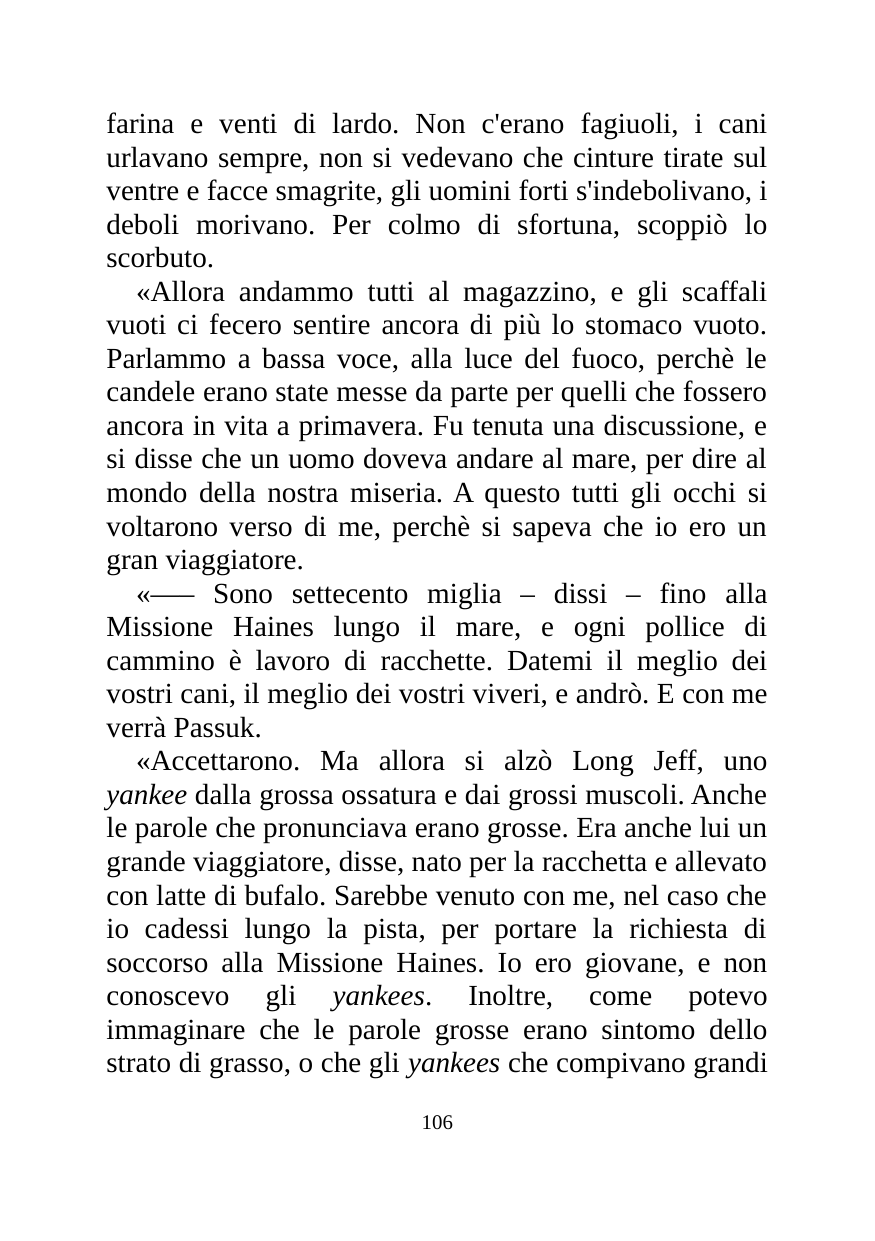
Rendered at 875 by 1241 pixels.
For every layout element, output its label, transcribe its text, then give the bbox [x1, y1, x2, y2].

text «—– Sono settecento miglia – dissi – fino alla Missione Haines lungo il mare, e ogni pollice di cammino è lavoro di racchette. Datemi il meglio dei vostri cani, il meglio dei vostri viveri, e andrò. E con me verrà Passuk. [106, 576, 768, 743]
text «Allora andammo tutti al magazzino, e gli scaffali vuoti ci fecero sentire ancora di più lo stomaco vuoto. Parlammo a bassa voce, alla luce del fuoco, perchè le candele erano state messe da parte per quelli che fossero ancora in vita a primavera. Fu tenuta una discussione, e si disse che un uomo doveva andare al mare, per dire al mondo della nostra miseria. A questo tutti gli occhi si voltarono verso di me, perchè si sapeva che io ero un gran viaggiatore. [106, 274, 768, 576]
text «Accettarono. Ma allora si alzò Long Jeff, uno yankee dalla grossa ossatura e dai grossi muscoli. Anche le parole che pronunciava erano grosse. Era anche lui un grande viaggiatore, disse, nato per la racchetta e allevato con latte di bufalo. Sarebbe venuto con me, nel caso che io cadessi lungo la pista, per portare la richiesta di soccorso alla Missione Haines. Io ero giovane, e non conoscevo gli yankees. Inoltre, come potevo immaginare che le parole grosse erano sintomo dello strato di grasso, o che gli yankees che compivano grandi [106, 743, 768, 1079]
text farina e venti di lardo. Non c'erano fagiuoli, i cani urlavano sempre, non si vedevano che cinture tirate sul ventre e facce smagrite, gli uomini forti s'indebolivano, i deboli morivano. Per colmo di sfortuna, scoppiò lo scorbuto. [106, 106, 768, 274]
